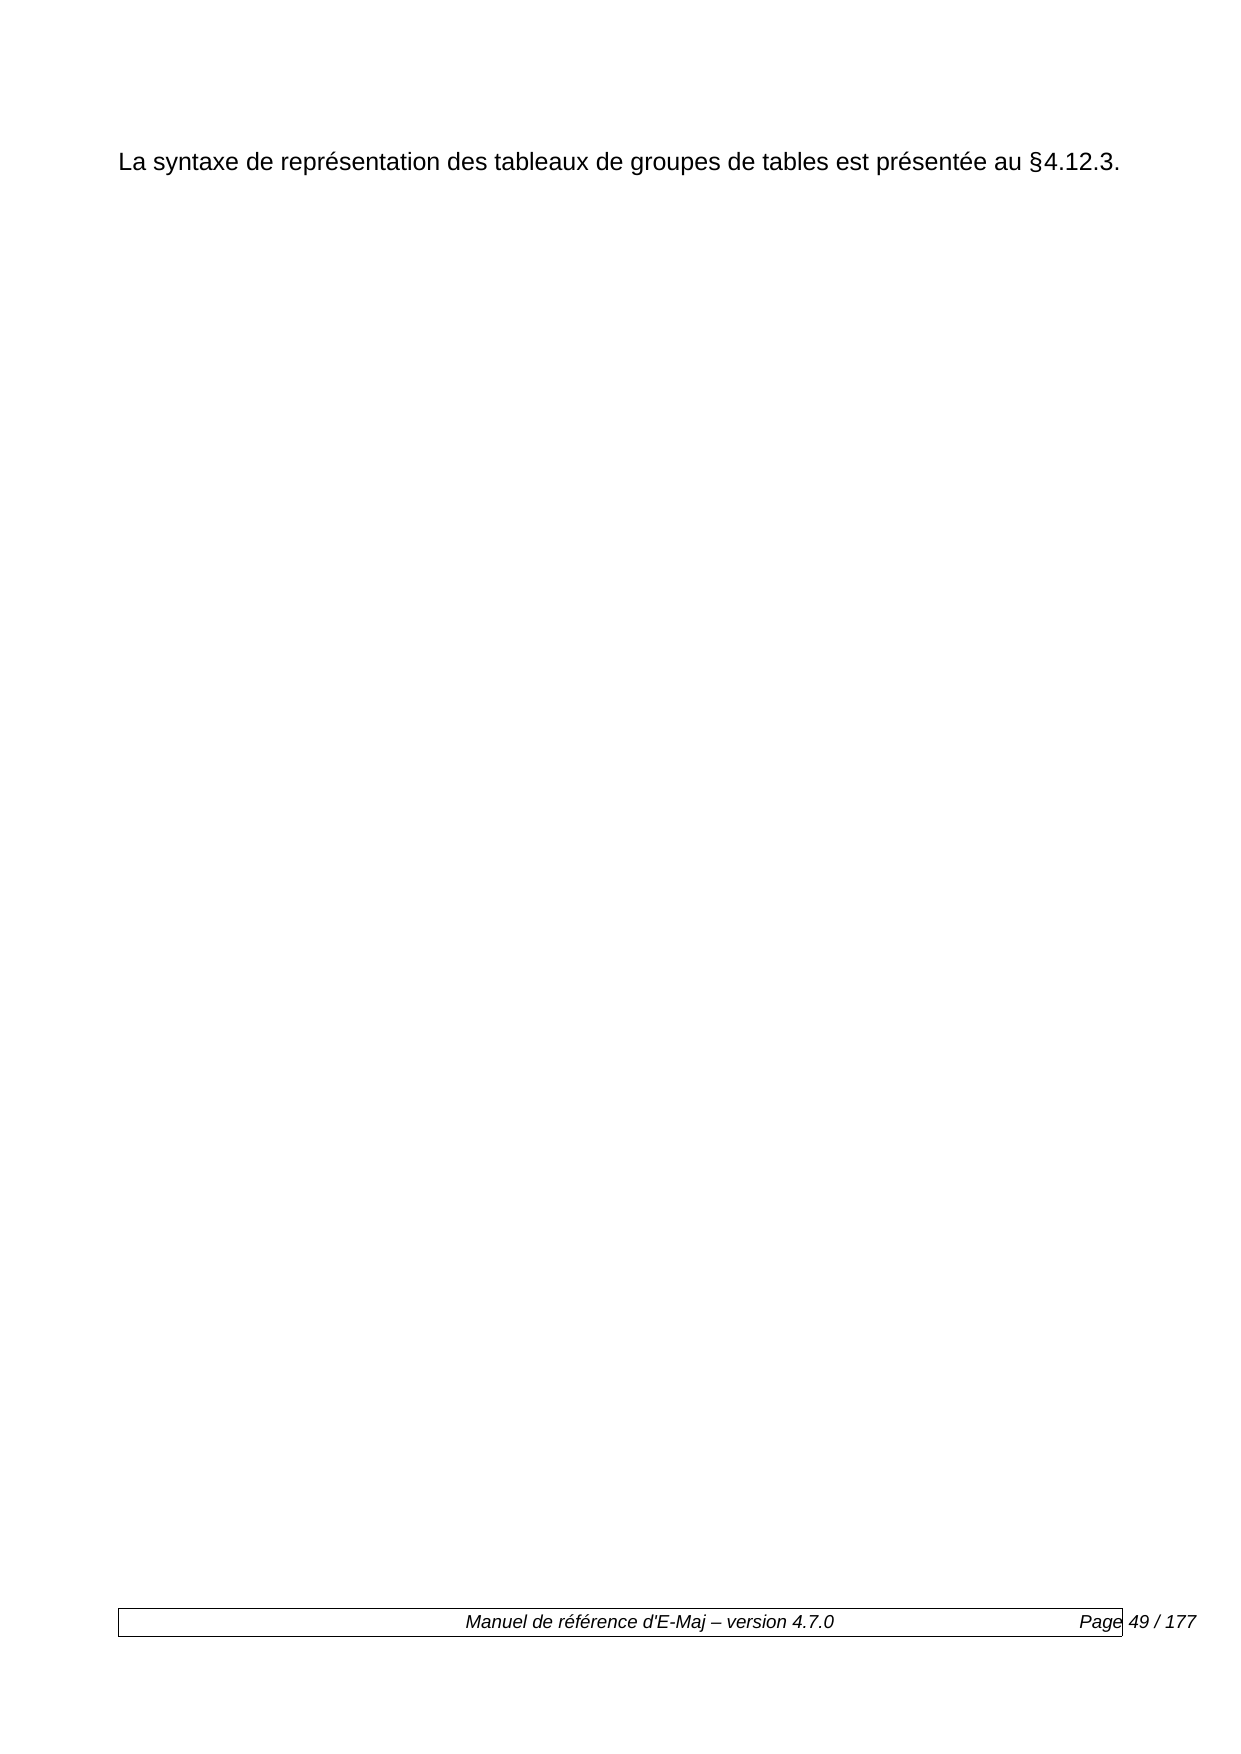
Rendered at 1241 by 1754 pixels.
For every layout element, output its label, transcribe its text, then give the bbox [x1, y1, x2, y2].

text La syntaxe de représentation des tableaux de groupes de tables est présentée au §4.12.3. [118, 147, 1122, 176]
